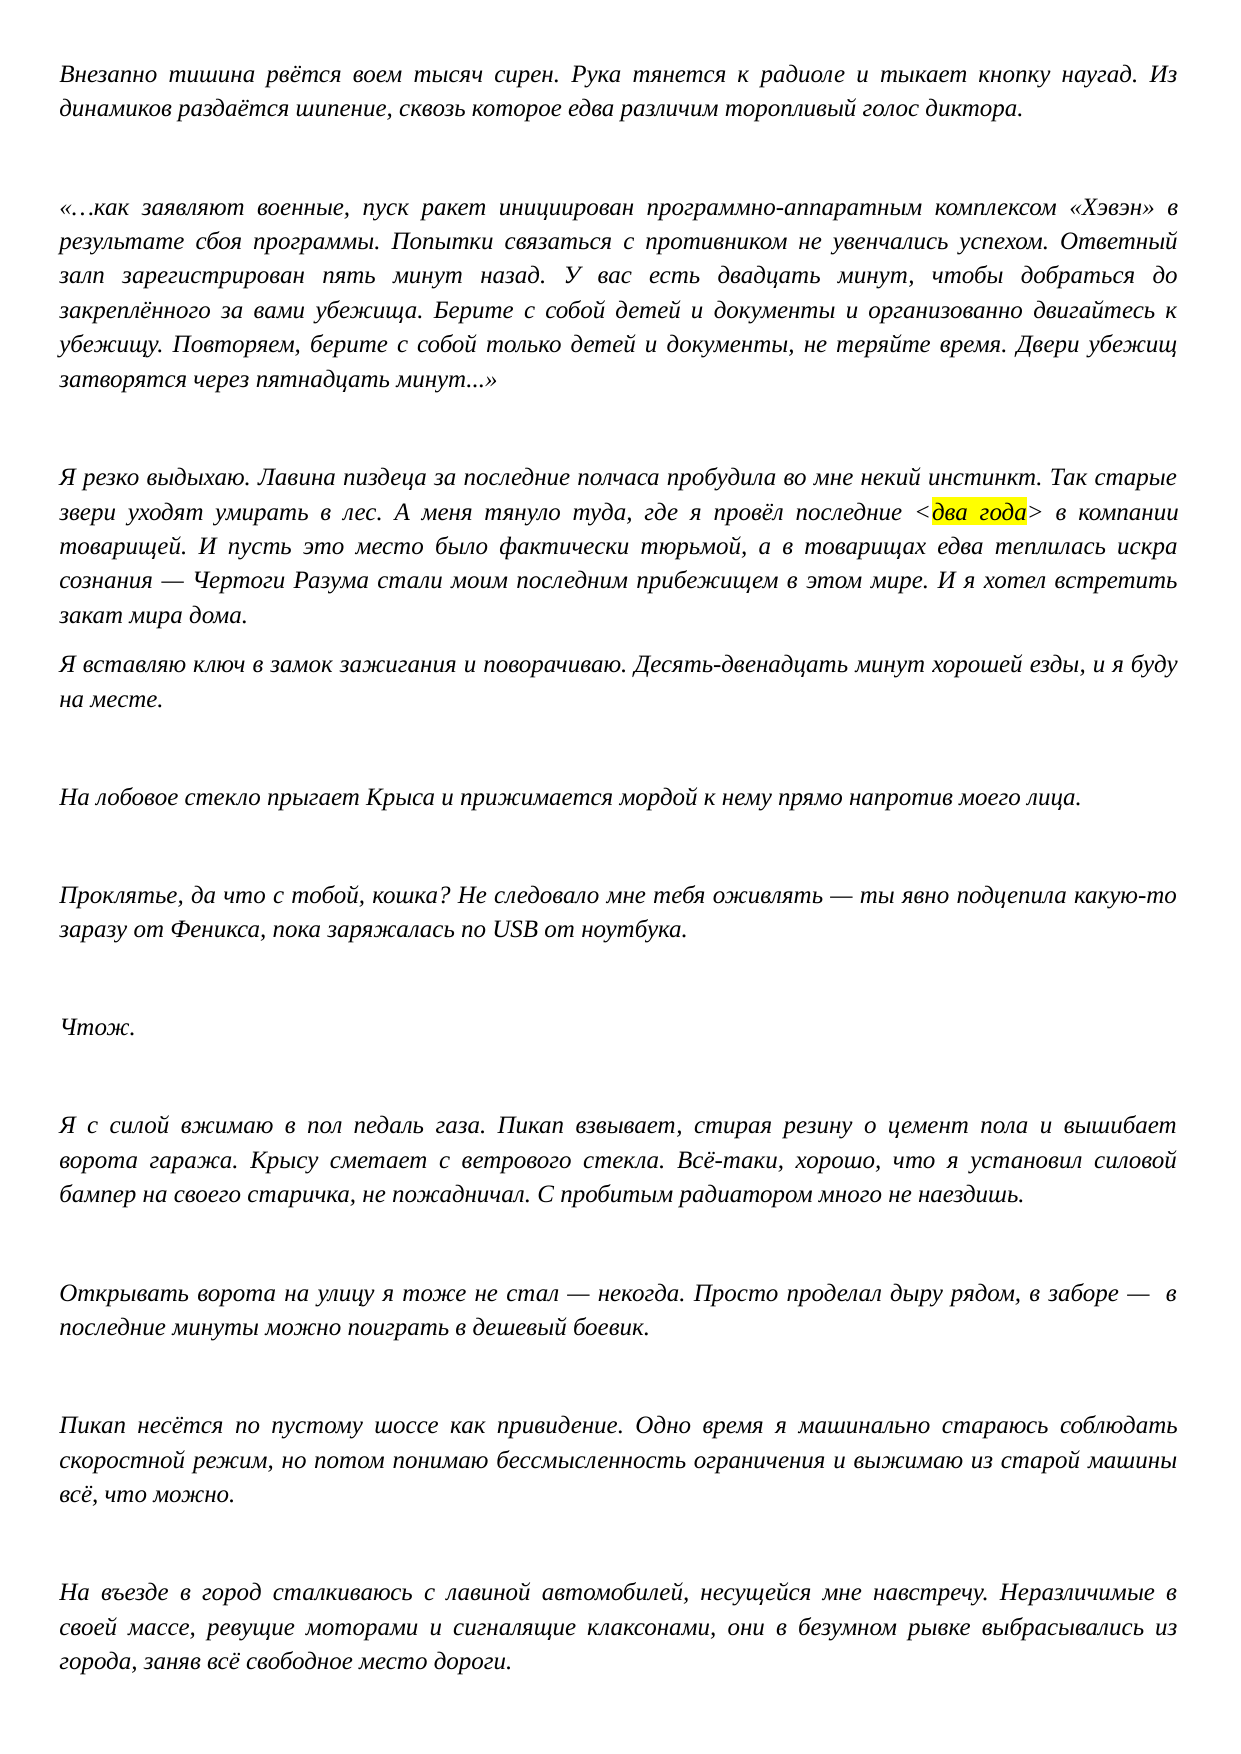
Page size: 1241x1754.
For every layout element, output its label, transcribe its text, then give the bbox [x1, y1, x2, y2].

text Я с силой вжимаю в пол педаль газа. Пикап взвывает, стирая резину о цемент пола и вышибает ворота гаража. Крысу сметает с ветрового стекла. Всё-таки, хорошо, что я установил силовой бампер на своего старичка, не пожадничал. С пробитым радиатором много не наездишь. [59, 1111, 1181, 1208]
text Внезапно тишина рвётся воем тысяч сирен. Рука тянется к радиоле и тыкает кнопку наугад. Из динамиков раздаётся шипение, сквозь которое едва различим торопливый голос диктора. [59, 59, 1181, 122]
text На въезде в город сталкиваюсь с лавиной автомобилей, несущейся мне навстречу. Неразличимые в своей массе, ревущие моторами и сигналящие клаксонами, они в безумном рывке выбрасывались из города, заняв всё свободное место дороги. [59, 1577, 1181, 1675]
text Я резко выдыхаю. Лавина пиздеца за последние полчаса пробудила во мне некий инстинкт. Так старые звери уходят умирать в лес. А меня тянуло туда, где я провёл последние <два года> в компании товарищей. И пусть это место было фактически тюрьмой, а в товарищах едва теплилась искра сознания — Чертоги Разума стали моим последним прибежищем в этом мире. И я хотел встретить закат мира дома. [59, 462, 1181, 629]
text «…как заявляют военные, пуск ракет инициирован программно-аппаратным комплексом «Хэвэн» в результате сбоя программы. Попытки связаться с противником не увенчались успехом. Ответный залп зарегистрирован пять минут назад. У вас есть двадцать минут, чтобы добраться до закреплённого за вами убежища. Берите с собой детей и документы и организованно двигайтесь к убежищу. Повторяем, берите с собой только детей и документы, не теряйте время. Двери убежищ затворятся через пятнадцать минут...» [59, 192, 1181, 393]
text Я вставляю ключ в замок зажигания и поворачиваю. Десять-двенадцать минут хорошей езды, и я буду на месте. [59, 649, 1181, 712]
text Открывать ворота на улицу я тоже не стал — некогда. Просто проделал дыру рядом, в заборе — в последние минуты можно поиграть в дешевый боевик. [59, 1278, 1181, 1341]
text На лобовое стекло прыгает Крыса и прижимается мордой к нему прямо напротив моего лица. [59, 782, 1181, 811]
text Чтож. [59, 1012, 1181, 1041]
text Пикап несётся по пустому шоссе как привидение. Одно время я машинально стараюсь соблюдать скоростной режим, но потом понимаю бессмысленность ограничения и выжимаю из старой машины всё, что можно. [59, 1410, 1181, 1508]
text Проклятье, да что с тобой, кошка? Не следовало мне тебя оживлять — ты явно подцепила какую-то заразу от Феникса, пока заряжалась по USB от ноутбука. [59, 880, 1181, 943]
